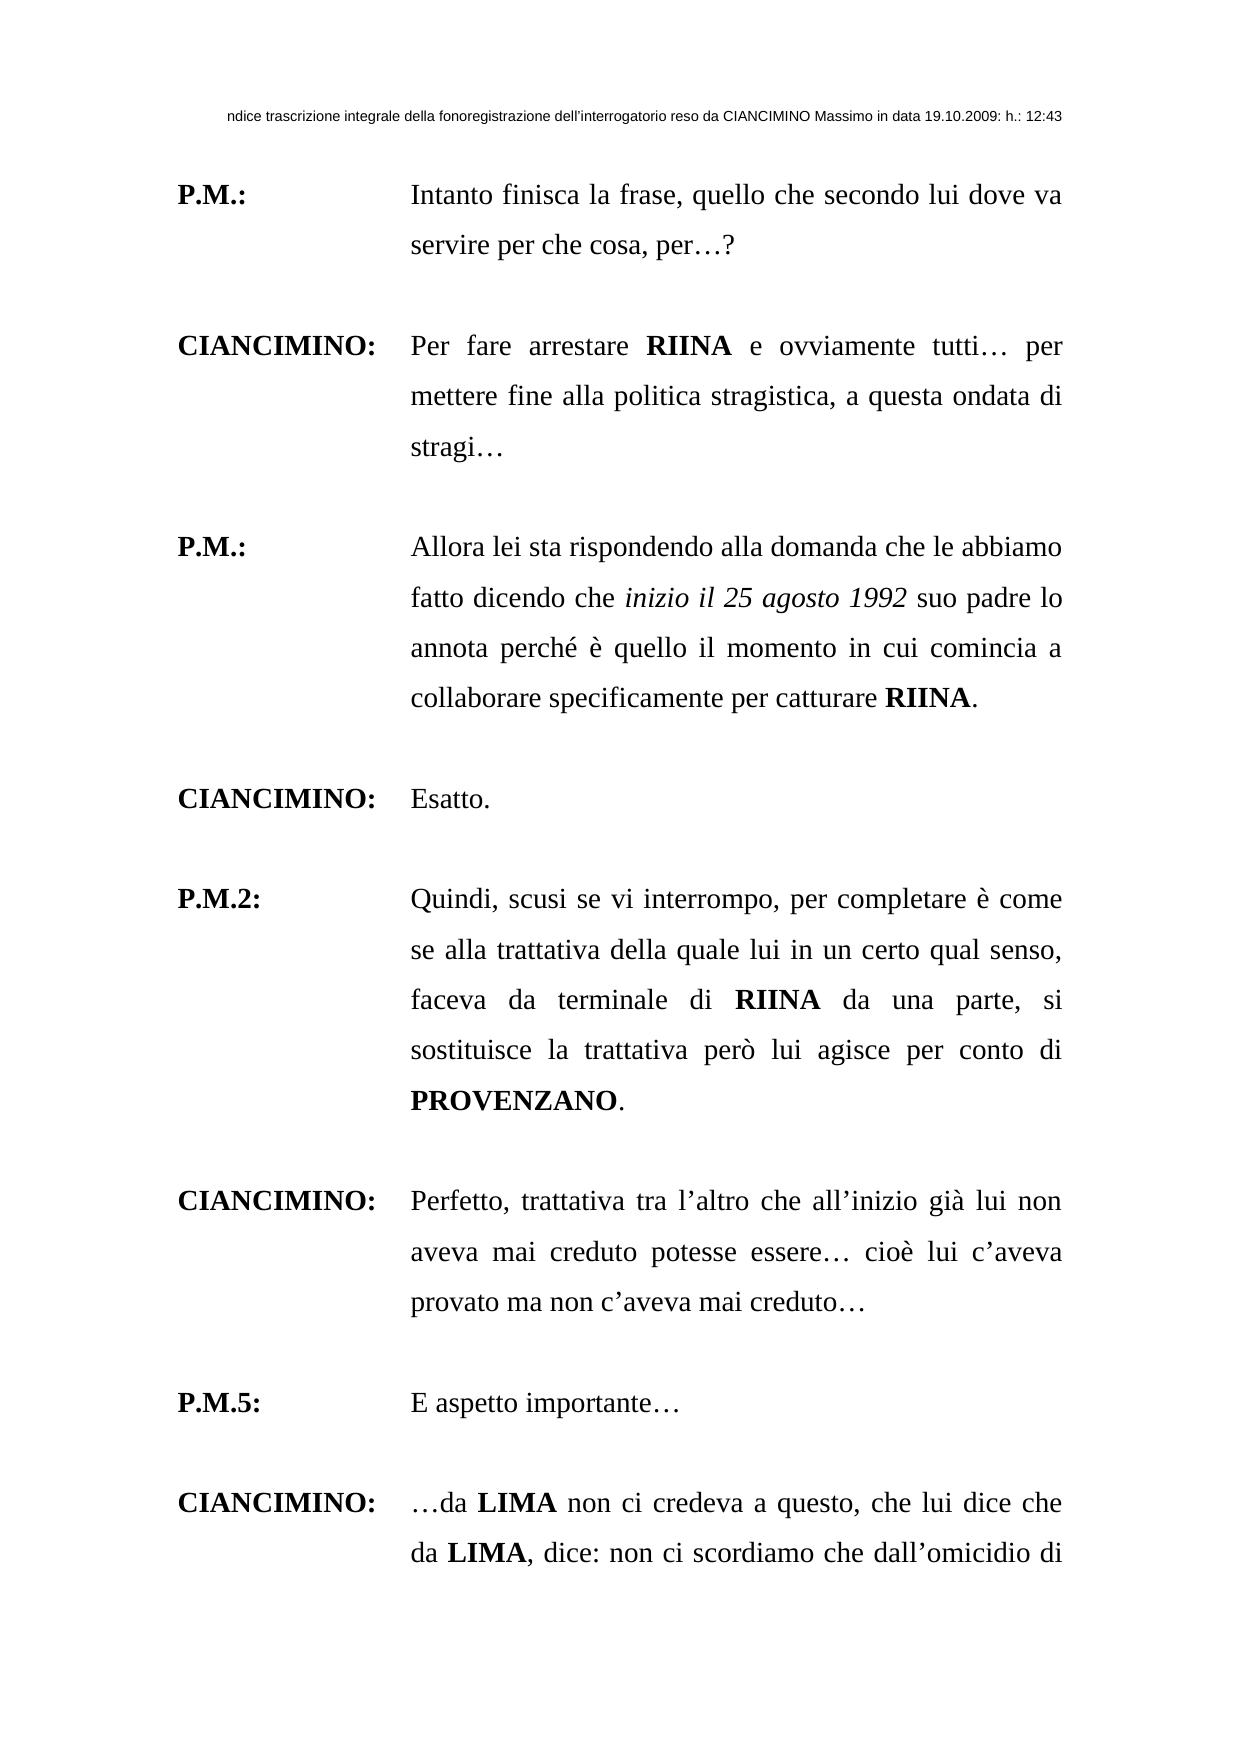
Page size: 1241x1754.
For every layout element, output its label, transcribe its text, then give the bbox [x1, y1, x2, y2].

text P.M.5: E aspetto importante… [177, 1385, 1063, 1418]
text P.M.2: Quindi, scusi se vi interrompo, per completare è come se alla trattativa della quale lui in un certo qual senso, faceva da terminale di RIINA da una parte, si sostituisce la trattativa però lui agisce per conto di PROVENZANO. [177, 882, 1063, 1116]
text P.M.: Allora lei sta rispondendo alla domanda che le abbiamo fatto dicendo che inizio il 25 agosto 1992 suo padre lo annota perché è quello il momento in cui comincia a collaborare specificamente per catturare RIINA. [177, 529, 1063, 714]
text CIANCIMINO: …da LIMA non ci credeva a questo, che lui dice che da LIMA, dice: non ci scordiamo che dall’omicidio di [177, 1485, 1063, 1569]
text P.M.: Intanto finisca la frase, quello che secondo lui dove va servire per che cosa, per…? [177, 177, 1063, 261]
text CIANCIMINO: Esatto. [177, 781, 1063, 814]
text CIANCIMINO: Perfetto, trattativa tra l’altro che all’inizio già lui non aveva mai creduto potesse essere… cioè lui c’aveva provato ma non c’aveva mai creduto… [177, 1183, 1063, 1318]
text CIANCIMINO: Per fare arrestare RIINA e ovviamente tutti… per mettere fine alla politica stragistica, a questa ondata di stragi… [177, 328, 1063, 462]
